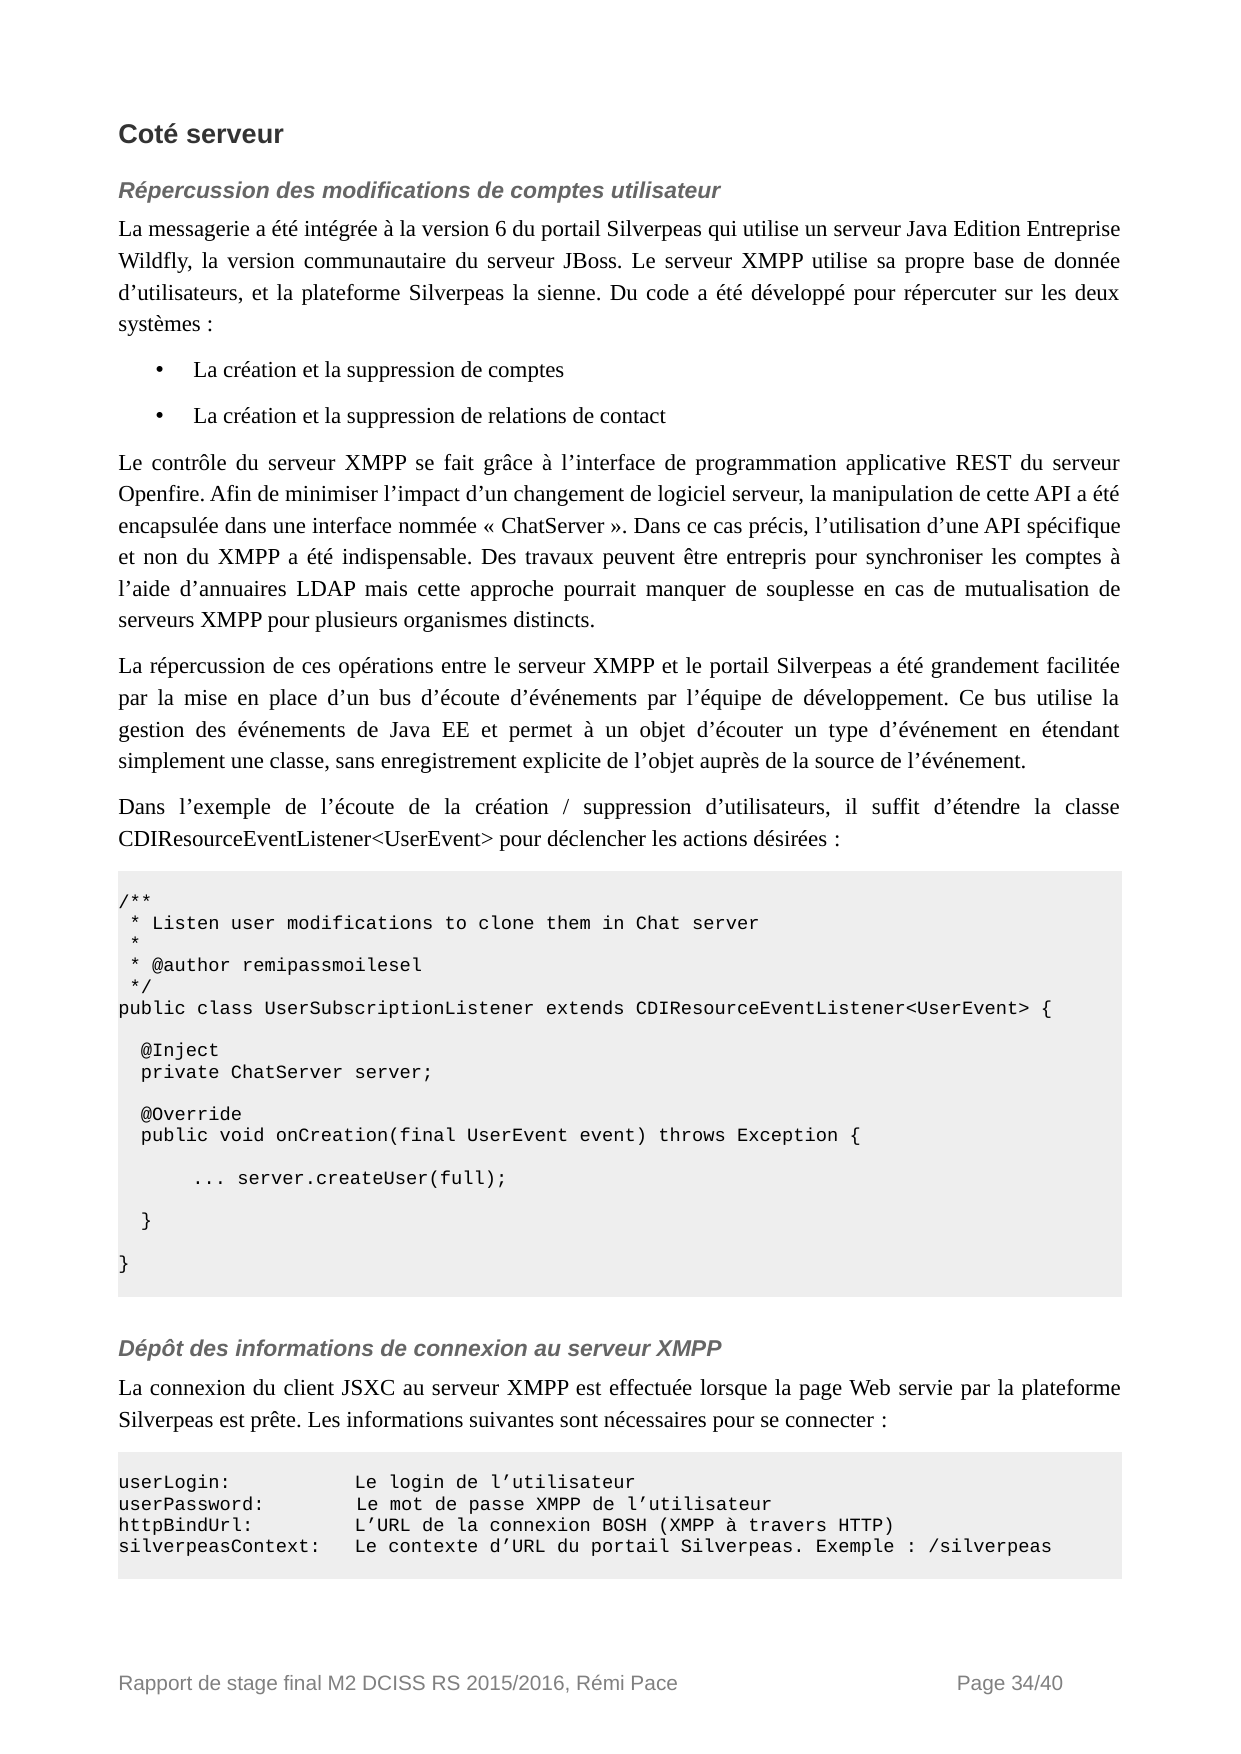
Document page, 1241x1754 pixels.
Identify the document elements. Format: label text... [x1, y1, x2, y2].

text La messagerie a été intégrée à la version 6 du portail Silverpeas qui utilise un serveur Java Edition Entreprise Wildfly, la version communautaire du serveur JBoss. Le serveur XMPP utilise sa propre base de donnée d’utilisateurs, et la plateforme Silverpeas la sienne. Du code a été développé pour répercuter sur les deux systèmes : [118, 216, 1122, 337]
text ... server.createUser(full); [118, 1169, 1122, 1190]
text Dans l’exemple de l’écoute de la création / suppression d’utilisateurs, il suffit d’étendre la classe CDIResourceEventListener<UserEvent> pour déclencher les actions désirées : [118, 793, 1122, 851]
text * @author remipassmoilesel [118, 956, 1122, 977]
text } [118, 1254, 1122, 1275]
text @Override [118, 1105, 1122, 1126]
text } [118, 1211, 1122, 1232]
text @Inject [118, 1041, 1122, 1062]
subtitle Coté serveur [118, 118, 1122, 149]
text La répercussion de ces opérations entre le serveur XMPP et le portail Silverpeas a été grandement facilitée par la mise en place d’un bus d’écoute d’événements par l’équipe de développement. Ce bus utilise la gestion des événements de Java EE et permet à un objet d’écouter un type d’événement en étendant simplement une classe, sans enregistrement explicite de l’objet auprès de la source de l’événement. [118, 653, 1122, 774]
text /** [118, 892, 1122, 914]
text public class UserSubscriptionListener extends CDIResourceEventListener<UserEvent> { [118, 999, 1122, 1020]
text userLogin: Le login de l’utilisateur [118, 1473, 1122, 1494]
text userPassword: Le mot de passe XMPP de l’utilisateur [118, 1494, 1122, 1516]
text La connexion du client JSXC au serveur XMPP est effectuée lorsque la page Web servie par la plateforme Silverpeas est prête. Les informations suivantes sont nécessaires pour se connecter : [118, 1374, 1122, 1432]
text */ [118, 977, 1122, 999]
text * Listen user modifications to clone them in Chat server [118, 914, 1122, 935]
text private ChatServer server; [118, 1062, 1122, 1084]
text Le contrôle du serveur XMPP se fait grâce à l’interface de programmation applicative REST du serveur Openfire. Afin de minimiser l’impact d’un changement de logiciel serveur, la manipulation de cette API a été encapsulée dans une interface nommée « ChatServer ». Dans ce cas précis, l’utilisation d’une API spécifique et non du XMPP a été indispensable. Des travaux peuvent être entrepris pour synchroniser les comptes à l’aide d’annuaires LDAP mais cette approche pourrait manquer de souplesse en cas de mutualisation de serveurs XMPP pour plusieurs organismes distincts. [118, 449, 1122, 633]
text public void onCreation(final UserEvent event) throws Exception { [118, 1126, 1122, 1147]
text * [118, 935, 1122, 956]
text httpBindUrl: L’URL de la connexion BOSH (XMPP à travers HTTP) [118, 1516, 1122, 1537]
list La création et la suppression de comptes [156, 356, 1122, 383]
subtitle Dépôt des informations de connexion au serveur XMPP [118, 1335, 1122, 1362]
list La création et la suppression de relations de contact [156, 402, 1122, 429]
subtitle Répercussion des modifications de comptes utilisateur [118, 177, 1122, 203]
text silverpeasContext: Le contexte d’URL du portail Silverpeas. Exemple : /silverpeas [118, 1537, 1122, 1558]
